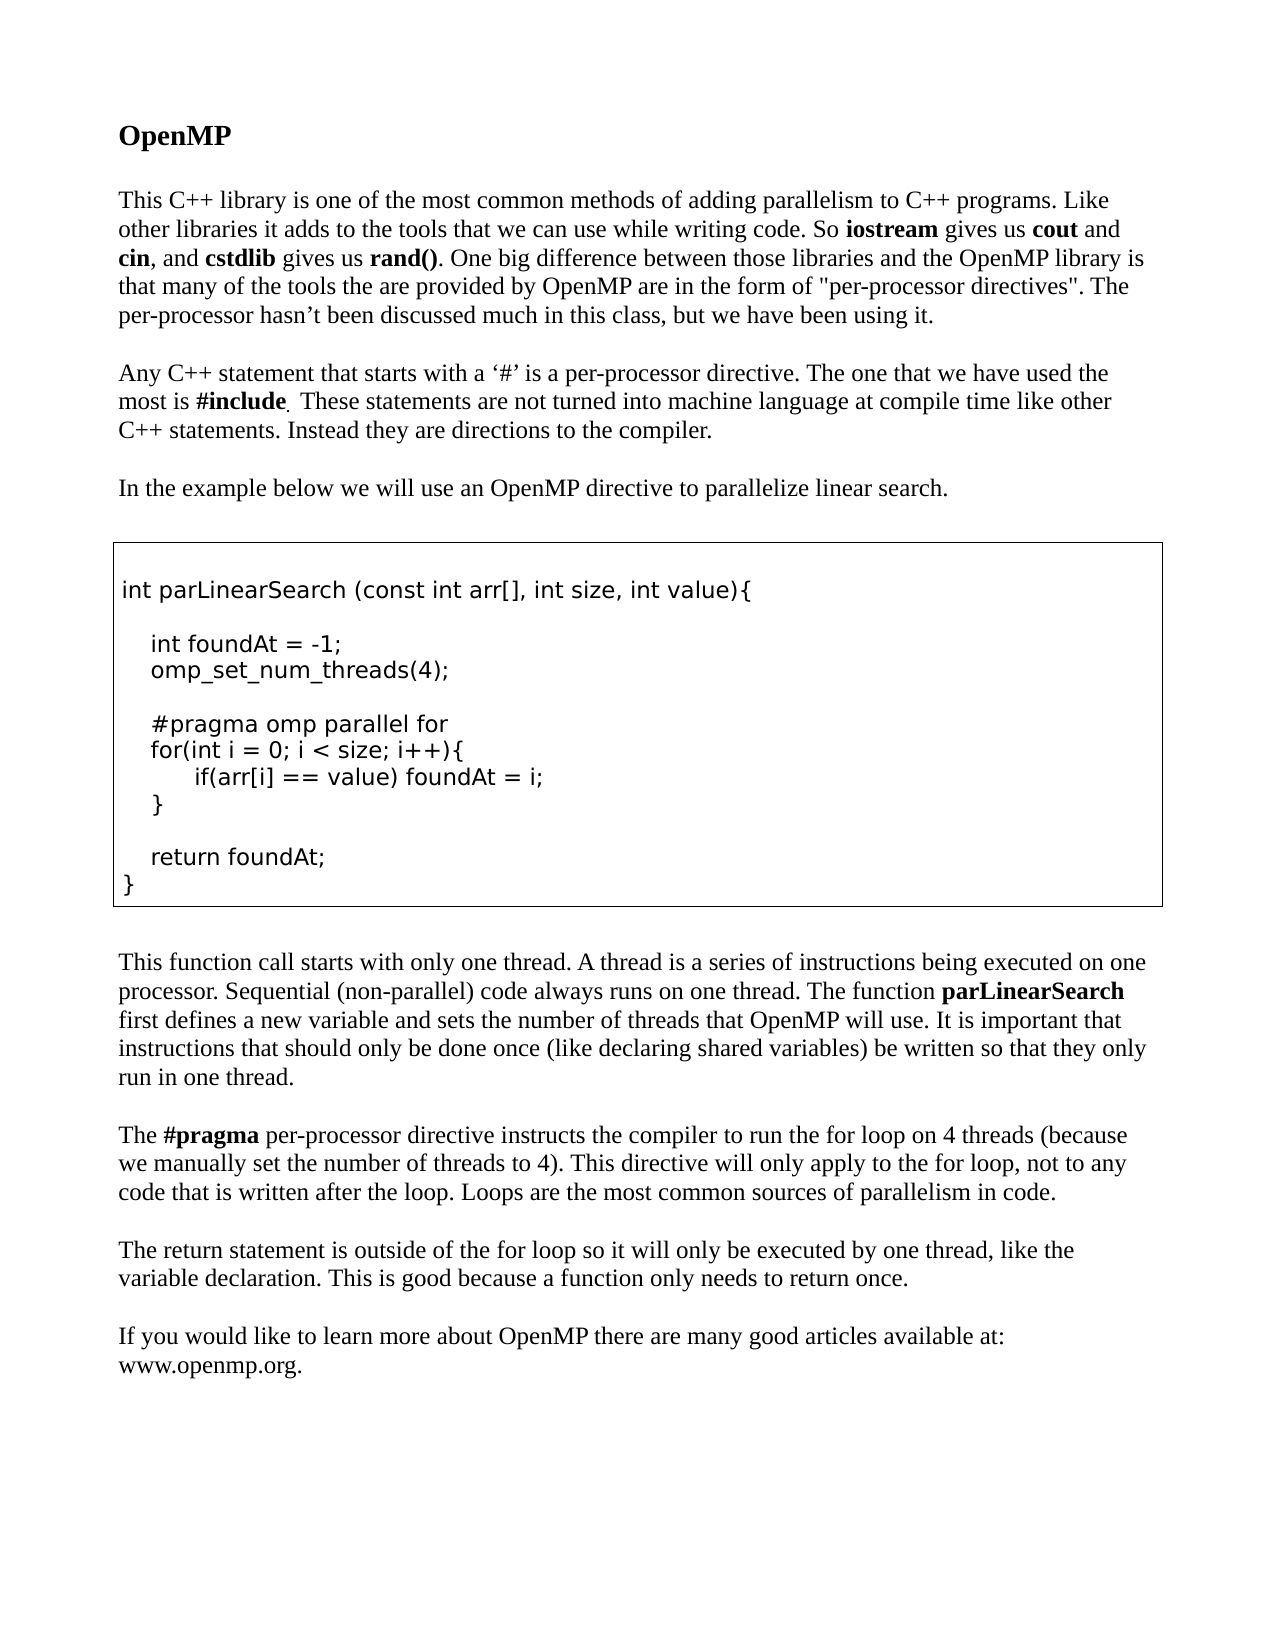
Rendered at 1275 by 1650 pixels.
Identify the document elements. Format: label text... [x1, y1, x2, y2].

text } [121, 871, 1153, 898]
text The #pragma per-processor directive instructs the compiler to run the for loop on 4 threads (because we manually set the number of threads to 4). This directive will only apply to the for loop, not to any code that is written after the loop. Loops are the most common sources of parallelism in code. [118, 1120, 1157, 1206]
text This C++ library is one of the most common methods of adding parallelism to C++ programs. Like other libraries it adds to the tools that we can use while writing code. So iostream gives us cout and cin, and cstdlib gives us rand(). One big difference between those libraries and the OpenMP library is that many of the tools the are provided by OpenMP are in the form of "per-processor directives". The per-processor hasn’t been discussed much in this class, but we have been using it. [118, 185, 1157, 329]
text return foundAt; [121, 844, 1153, 871]
text The return statement is outside of the for loop so it will only be executed by one thread, like the variable declaration. This is good because a function only needs to return once. [118, 1235, 1157, 1292]
text If you would like to learn more about OpenMP there are many good articles available at: www.openmp.org. [118, 1321, 1157, 1378]
text for(int i = 0; i < size; i++){ [121, 738, 1153, 764]
text if(arr[i] == value) foundAt = i; [121, 764, 1153, 791]
text This function call starts with only one thread. A thread is a series of instructions being executed on one processor. Sequential (non-parallel) code always runs on one thread. The function parLinearSearch first defines a new variable and sets the number of threads that OpenMP will use. It is important that instructions that should only be done once (like declaring shared variables) be written so that they only run in one thread. [118, 947, 1157, 1091]
text #pragma omp parallel for [121, 711, 1153, 738]
text } [121, 791, 1153, 818]
text omp_set_num_threads(4); [121, 658, 1153, 684]
text OpenMP [118, 118, 1157, 152]
text int parLinearSearch (const int arr[], int size, int value){ [121, 578, 1153, 604]
text Any C++ statement that starts with a ‘#’ is a per-processor directive. The one that we have used the most is #include. These statements are not turned into machine language at compile time like other C++ statements. Instead they are directions to the compiler. [118, 358, 1157, 444]
text int foundAt = -1; [121, 631, 1153, 658]
text In the example below we will use an OpenMP directive to parallelize linear search. [118, 473, 1157, 501]
